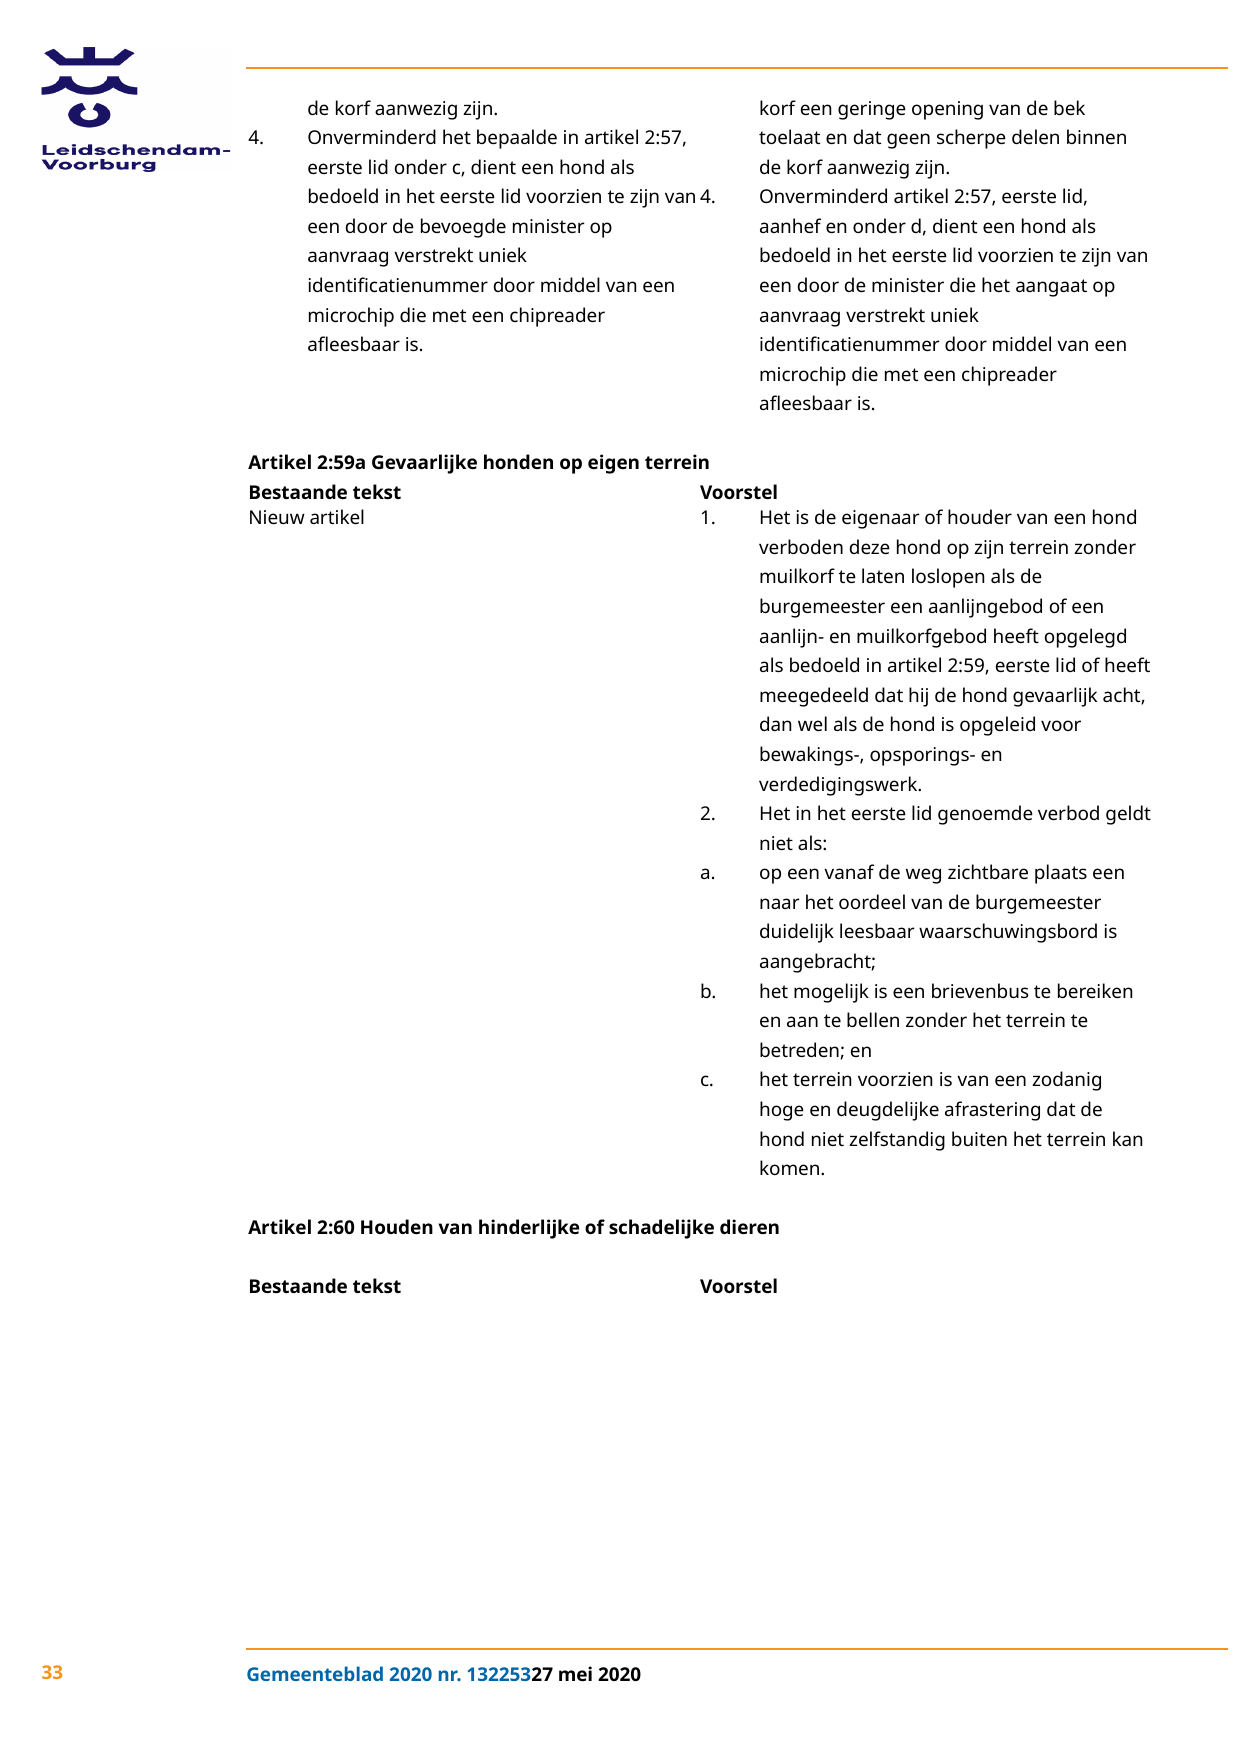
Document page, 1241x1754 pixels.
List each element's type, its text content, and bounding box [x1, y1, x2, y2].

table_header Bestaande tekst [248, 479, 700, 504]
text Artikel 2:59a Gevaarlijke honden op eigen terrein [248, 449, 1152, 475]
table_cell de korf aanwezig zijn. Onverminderd het bepaalde in artikel 2:57, eerste lid onder c, dient een hond als bedoeld in het eerste lid voorzien te zijn van een door de bevoegde minister op aanvraag verstrekt uniek identificatienummer door middel van een microchip die met een chipreader afleesbaar is. [248, 95, 700, 416]
table_header Voorstel [700, 479, 1152, 504]
table_header Voorstel [700, 1273, 1152, 1299]
table_header Bestaande tekst [248, 1273, 700, 1299]
text Artikel 2:60 Houden van hinderlijke of schadelijke dieren [248, 1214, 1152, 1240]
table_cell korf een geringe opening van de bek toelaat en dat geen scherpe delen binnen de korf aanwezig zijn. Onverminderd artikel 2:57, eerste lid, aanhef en onder d, dient een hond als bedoeld in het eerste lid voorzien te zijn van een door de minister die het aangaat op aanvraag verstrekt uniek identificatienummer door middel van een microchip die met een chipreader afleesbaar is. [700, 95, 1152, 416]
table_cell Het is de eigenaar of houder van een hond verboden deze hond op zijn terrein zonder muilkorf te laten loslopen als de burgemeester een aanlijngebod of een aanlijn- en muilkorfgebod heeft opgelegd als bedoeld in artikel 2:59, eerste lid of heeft meegedeeld dat hij de hond gevaarlijk acht, dan wel als de hond is opgeleid voor bewakings-, opsporings- en verdedigingswerk. Het in het eerste lid genoemde verbod geldt niet als: op een vanaf de weg zichtbare plaats een naar het oordeel van de burgemeester duidelijk leesbaar waarschuwingsbord is aangebracht; het mogelijk is een brievenbus te bereiken en aan te bellen zonder het terrein te betreden; en het terrein voorzien is van een zodanig hoge en deugdelijke afrastering dat de hond niet zelfstandig buiten het terrein kan komen. [700, 505, 1152, 1181]
picture [41, 47, 231, 172]
table_cell Nieuw artikel [248, 505, 700, 1181]
